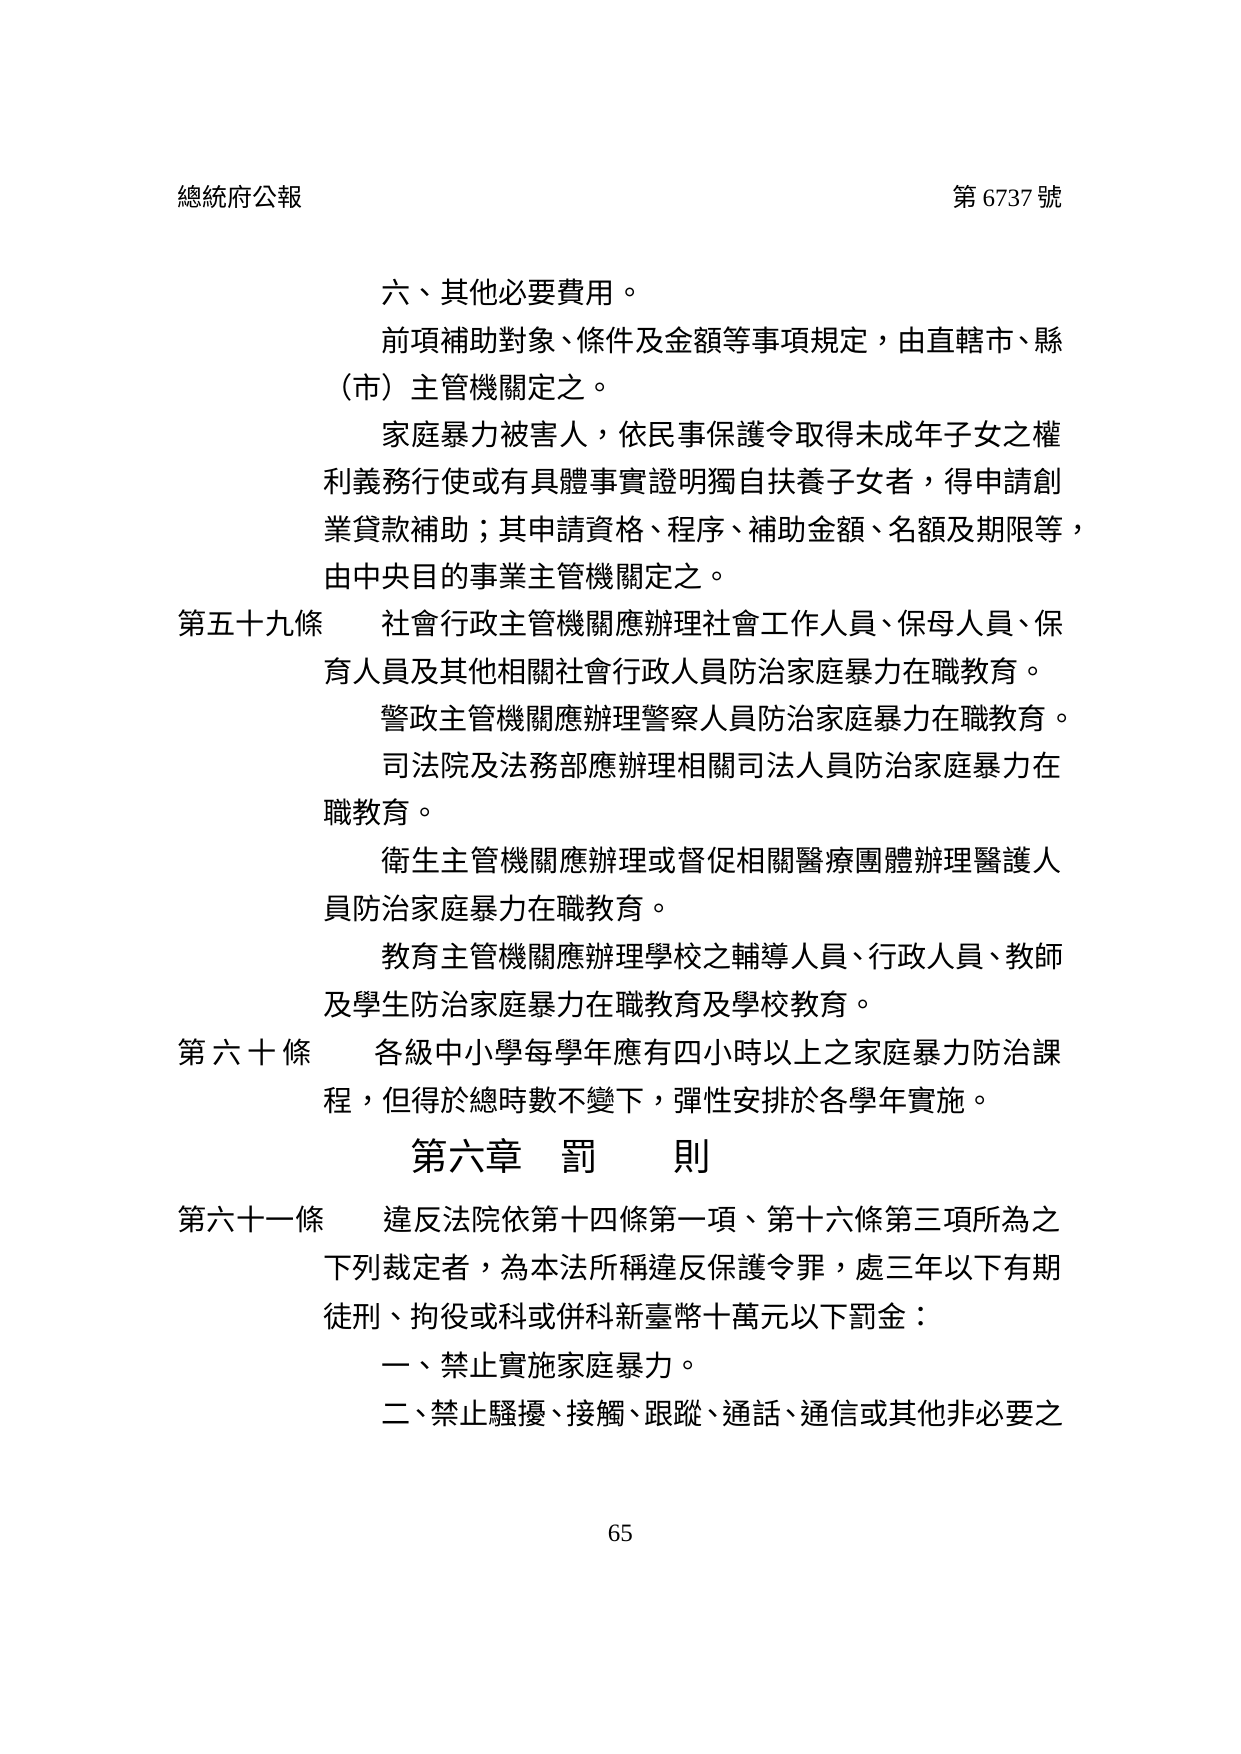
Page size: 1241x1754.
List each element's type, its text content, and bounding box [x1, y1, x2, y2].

text 教育主管機關應辦理學校之輔導人員、行政人員、教師及學生防治家庭暴力在職教育及學校教育。 [323, 929, 1063, 1025]
text 家庭暴力被害人，依民事保護令取得未成年子女之權利義務行使或有具體事實證明獨自扶養子女者，得申請創業貸款補助；其申請資格、程序、補助金額、名額及期限等，由中央目的事業主管機關定之。 [323, 408, 1063, 597]
text 司法院及法務部應辦理相關司法人員防治家庭暴力在職教育。 [323, 739, 1063, 833]
text 第六章 罰 則 [411, 1133, 1063, 1179]
text 第六十一條 違反法院依第十四條第一項、第十六條第三項所為之下列裁定者，為本法所稱違反保護令罪，處三年以下有期徒刑、拘役或科或併科新臺幣十萬元以下罰金： [177, 1192, 1063, 1337]
text 第五十九條 社會行政主管機關應辦理社會工作人員、保母人員、保育人員及其他相關社會行政人員防治家庭暴力在職教育。 [177, 597, 1063, 691]
text 六、其他必要費用。 [381, 266, 1063, 313]
text 第六十條 各級中小學每學年應有四小時以上之家庭暴力防治課程，但得於總時數不變下，彈性安排於各學年實施。 [177, 1025, 1063, 1121]
text 一、禁止實施家庭暴力。 [381, 1337, 1063, 1386]
text 前項補助對象、條件及金額等事項規定，由直轄市、縣（市）主管機關定之。 [323, 313, 1063, 408]
text 衛生主管機關應辦理或督促相關醫療團體辦理醫護人員防治家庭暴力在職教育。 [323, 833, 1063, 929]
text 警政主管機關應辦理警察人員防治家庭暴力在職教育。 [323, 691, 1063, 739]
text 二、禁止騷擾、接觸、跟蹤、通話、通信或其他非必要之 [381, 1386, 1063, 1434]
